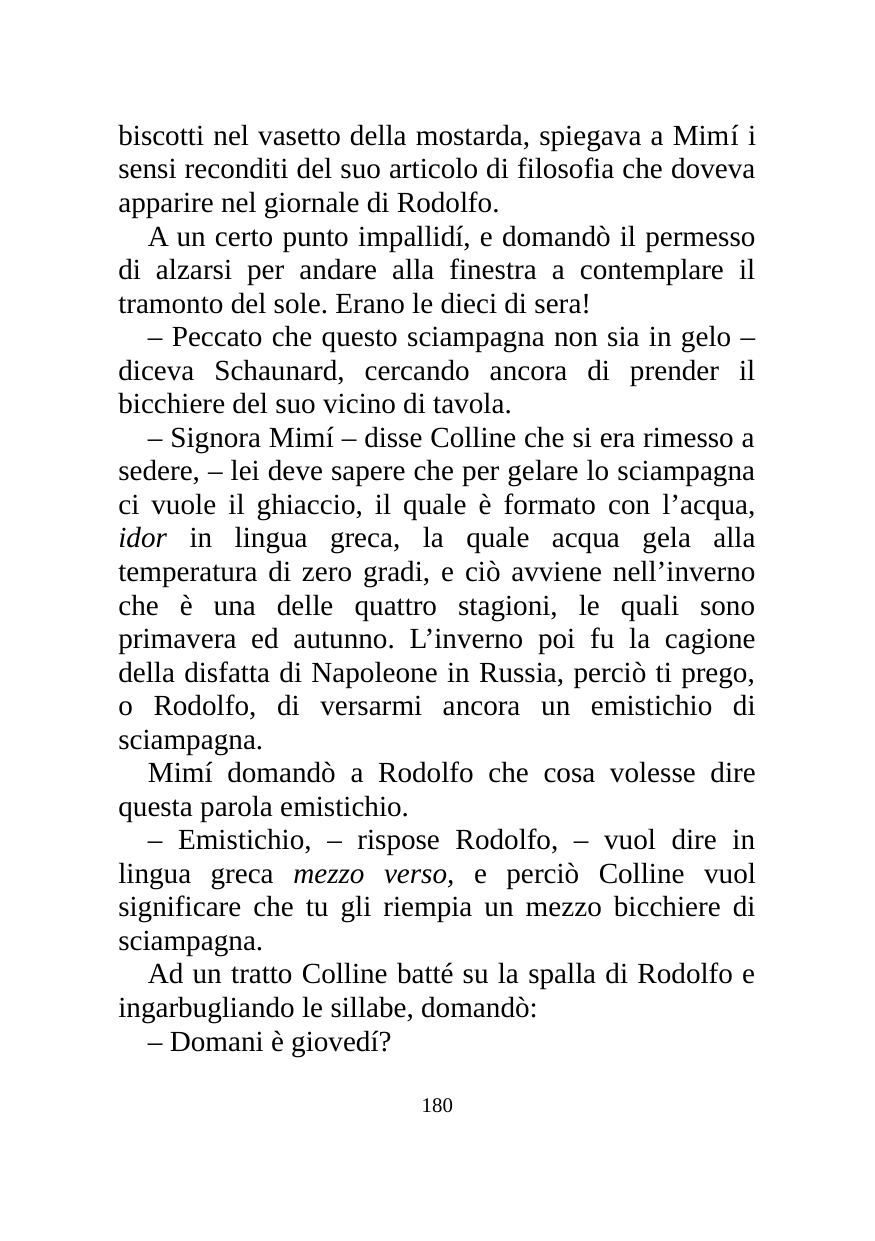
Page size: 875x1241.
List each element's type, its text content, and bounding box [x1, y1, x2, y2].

text Ad un tratto Colline batté su la spalla di Rodolfo e ingarbugliando le sillabe, domandò: [118, 957, 756, 1024]
text ‒ Emistichio, ‒ rispose Rodolfo, ‒ vuol dire in lingua greca mezzo verso, e perciò Colline vuol significare che tu gli riempia un mezzo bicchiere di sciampagna. [118, 822, 756, 957]
text ‒ Domani è giovedí? [118, 1024, 756, 1057]
text A un certo punto impallidí, e domandò il permesso di alzarsi per andare alla finestra a contemplare il tramonto del sole. Erano le dieci di sera! [118, 219, 756, 319]
text ‒ Peccato che questo sciampagna non sia in gelo ‒ diceva Schaunard, cercando ancora di prender il bicchiere del suo vicino di tavola. [118, 319, 756, 420]
text biscotti nel vasetto della mostarda, spiegava a Mimí i sensi reconditi del suo articolo di filosofia che doveva apparire nel giornale di Rodolfo. [118, 118, 756, 219]
text ‒ Signora Mimí ‒ disse Colline che si era rimesso a sedere, ‒ lei deve sapere che per gelare lo sciampagna ci vuole il ghiaccio, il quale è formato con l’acqua, idor in lingua greca, la quale acqua gela alla temperatura di zero gradi, e ciò avviene nell’inverno che è una delle quattro stagioni, le quali sono primavera ed autunno. L’inverno poi fu la cagione della disfatta di Napoleone in Russia, perciò ti prego, o Rodolfo, di versarmi ancora un emistichio di sciampagna. [118, 420, 756, 755]
text Mimí domandò a Rodolfo che cosa volesse dire questa parola emistichio. [118, 755, 756, 822]
